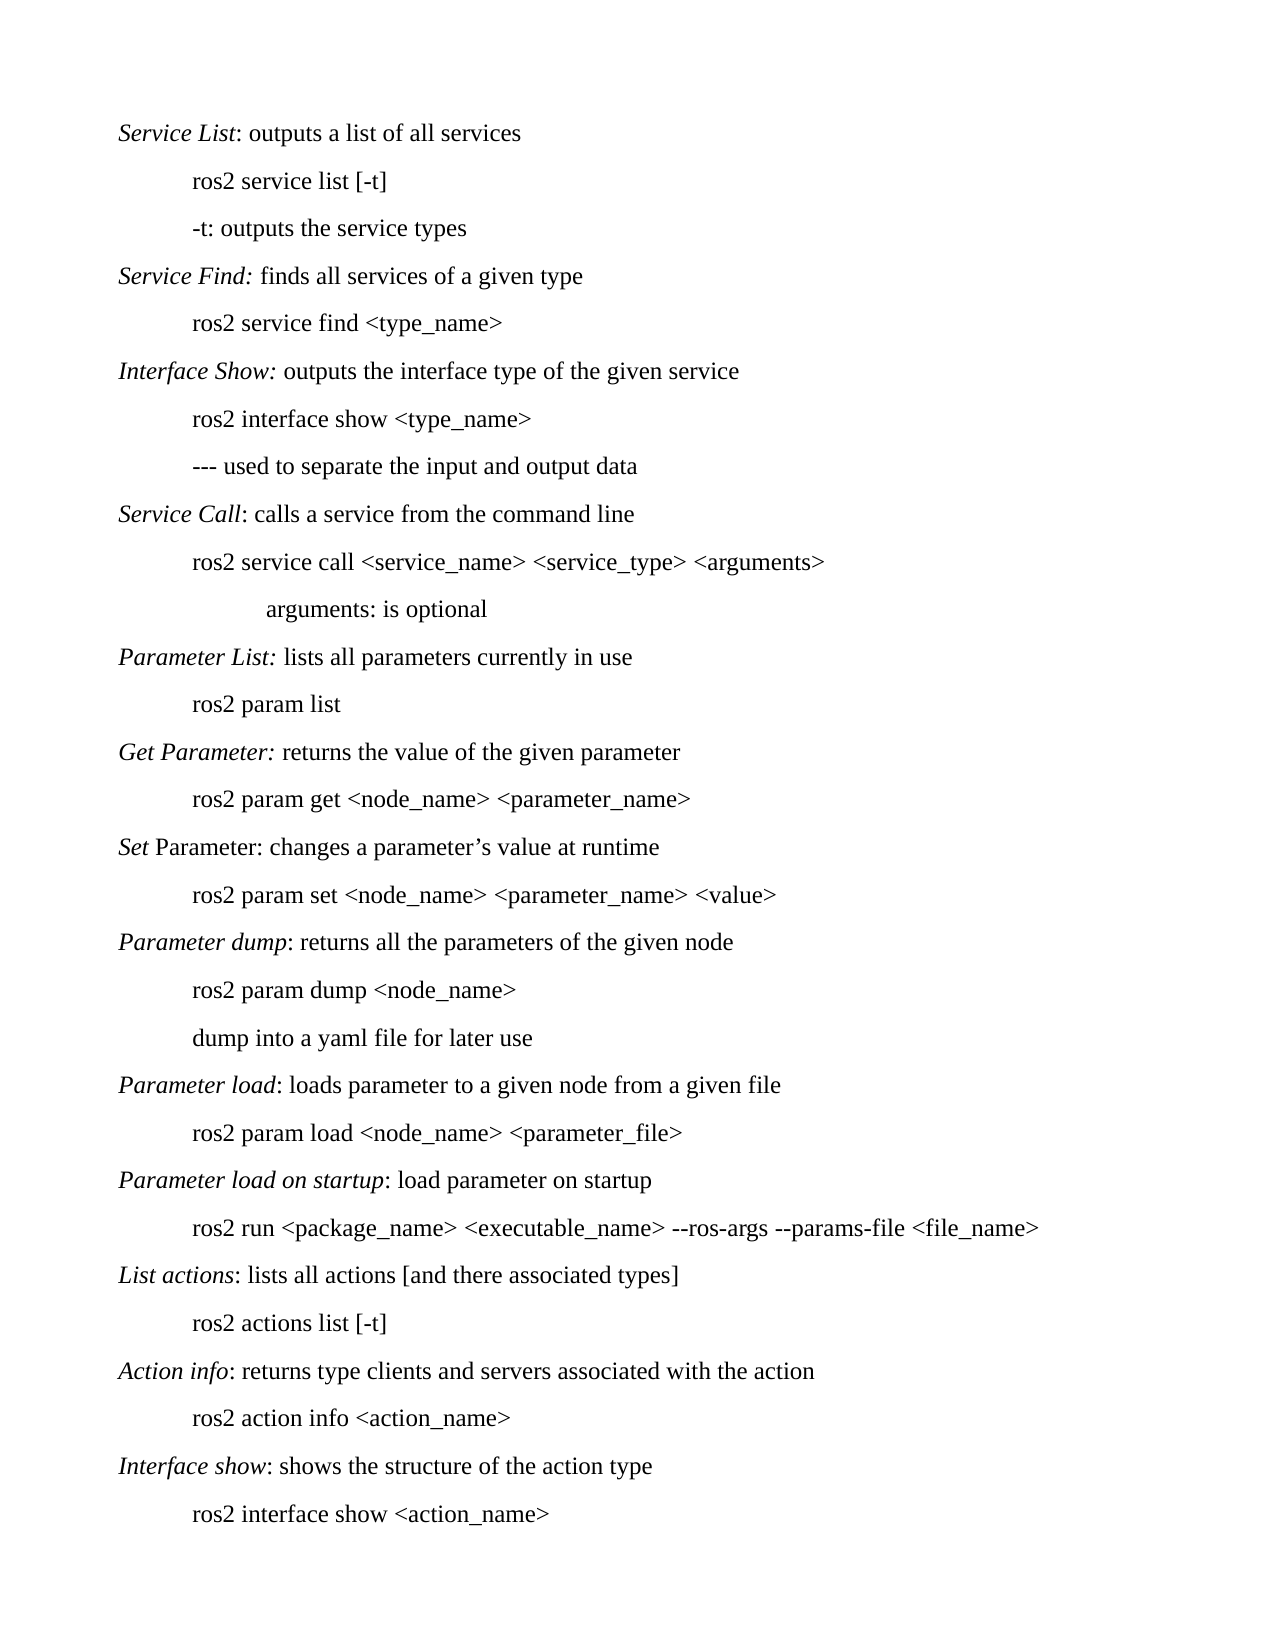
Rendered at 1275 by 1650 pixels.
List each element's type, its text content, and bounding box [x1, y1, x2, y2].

text Interface show: shows the structure of the action type [118, 1451, 1157, 1480]
text ros2 param list [118, 689, 1157, 718]
text Set Parameter: changes a parameter’s value at runtime [118, 832, 1157, 861]
text ros2 action info <action_name> [118, 1403, 1157, 1432]
text Parameter load on startup: load parameter on startup [118, 1165, 1157, 1194]
text Parameter dump: returns all the parameters of the given node [118, 927, 1157, 956]
text Service Call: calls a service from the command line [118, 499, 1157, 528]
text -t: outputs the service types [118, 213, 1157, 242]
text ros2 param dump <node_name> [118, 975, 1157, 1004]
text ros2 service list [-t] [118, 166, 1157, 194]
text ros2 param set <node_name> <parameter_name> <value> [118, 880, 1157, 908]
text ros2 service find <type_name> [118, 308, 1157, 337]
text ros2 interface show <type_name> [118, 404, 1157, 432]
text ros2 param load <node_name> <parameter_file> [118, 1118, 1157, 1147]
text ros2 service call <service_name> <service_type> <arguments> [118, 547, 1157, 575]
text Parameter List: lists all parameters currently in use [118, 642, 1157, 671]
text Get Parameter: returns the value of the given parameter [118, 737, 1157, 766]
text List actions: lists all actions [and there associated types] [118, 1261, 1157, 1289]
text Service List: outputs a list of all services [118, 118, 1157, 147]
text ros2 interface show <action_name> [118, 1499, 1157, 1527]
text dump into a yaml file for later use [118, 1023, 1157, 1051]
text Action info: returns type clients and servers associated with the action [118, 1356, 1157, 1384]
text --- used to separate the input and output data [118, 451, 1157, 480]
text Interface Show: outputs the interface type of the given service [118, 356, 1157, 385]
text ros2 param get <node_name> <parameter_name> [118, 784, 1157, 813]
text ros2 run <package_name> <executable_name> --ros-args --params-file <file_name> [118, 1213, 1157, 1242]
text arguments: is optional [118, 594, 1157, 623]
text ros2 actions list [-t] [118, 1308, 1157, 1337]
text Service Find: finds all services of a given type [118, 261, 1157, 290]
text Parameter load: loads parameter to a given node from a given file [118, 1070, 1157, 1099]
